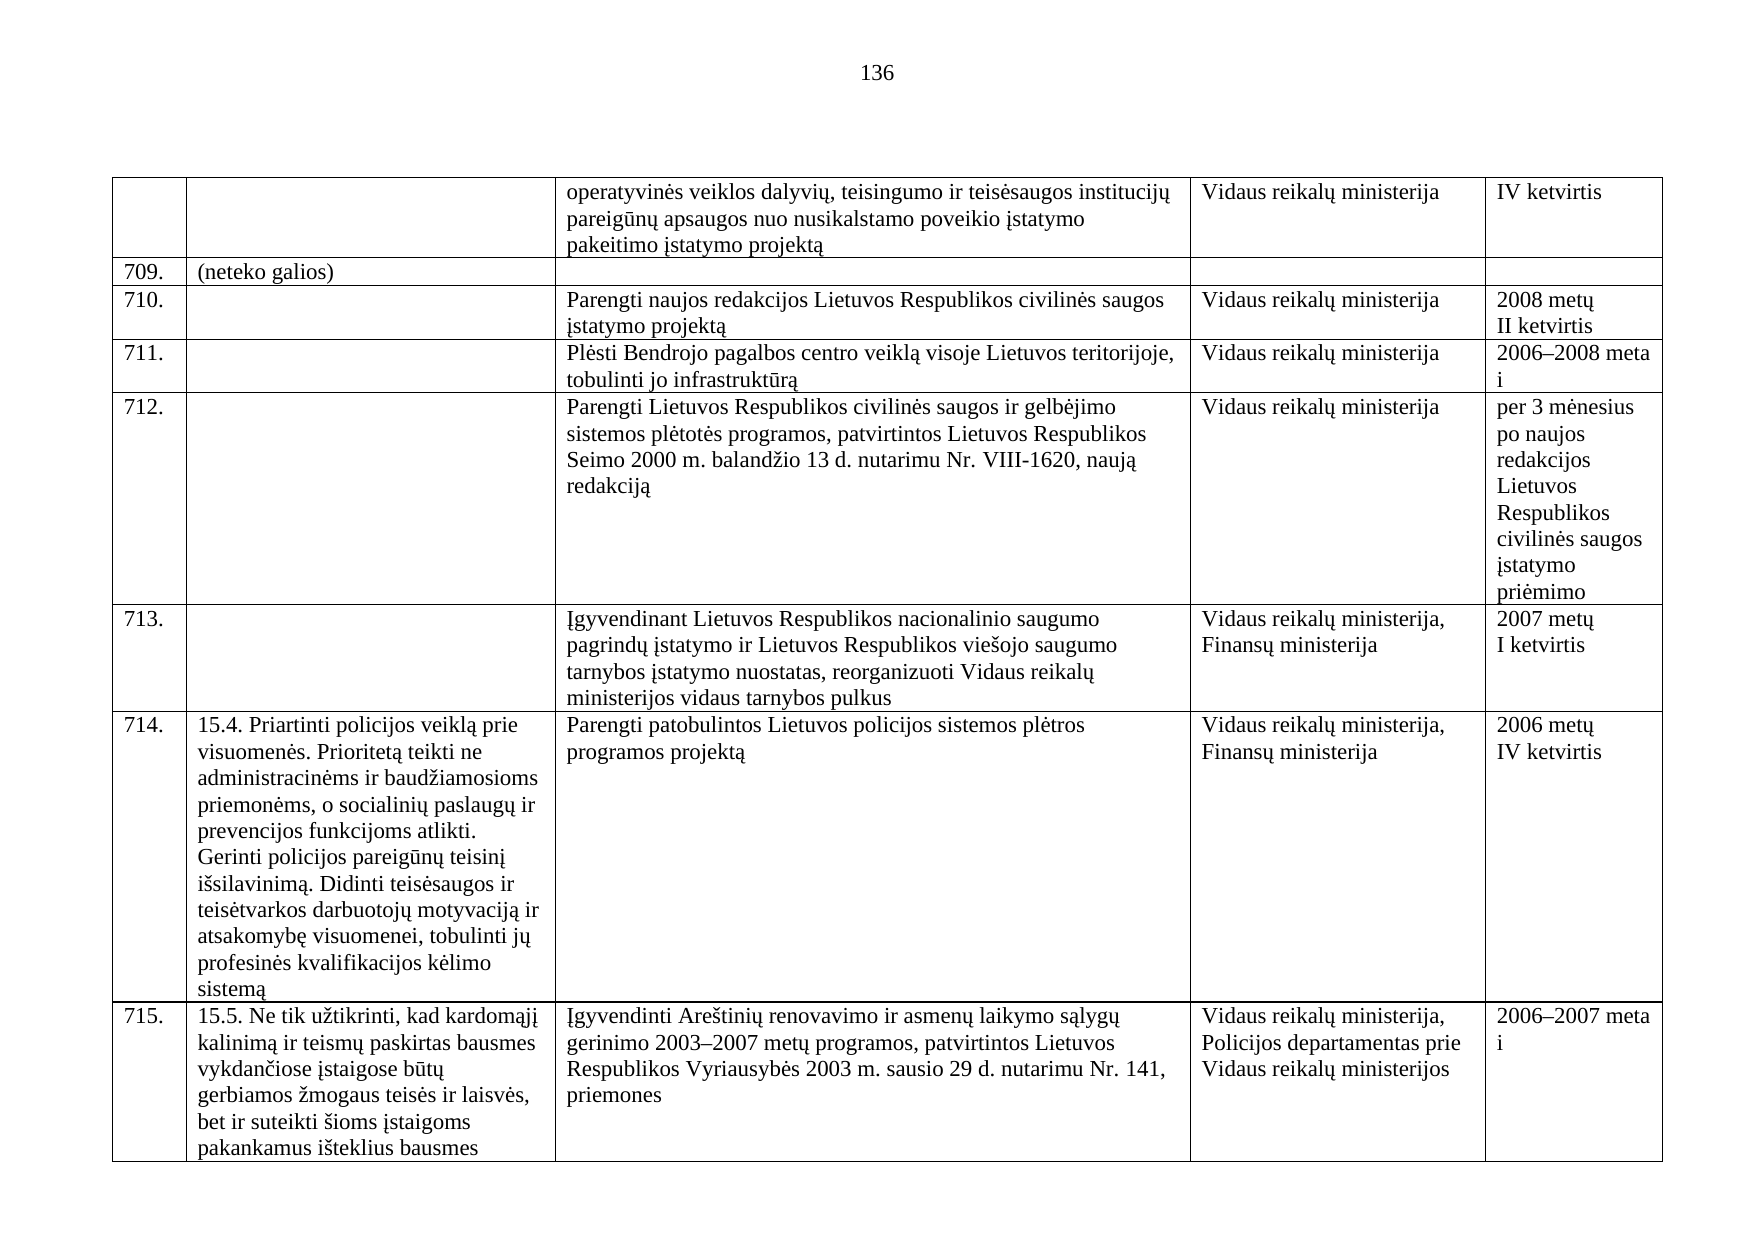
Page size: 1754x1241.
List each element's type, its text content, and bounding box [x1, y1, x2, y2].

table_cell Vidaus reikalų ministerija [1191, 393, 1485, 604]
table_cell 2007 metų I ketvirtis [1486, 605, 1662, 711]
table_cell 714. [113, 712, 186, 1001]
table_cell [1486, 258, 1662, 285]
table_cell Parengti naujos redakcijos Lietuvos Respublikos civilinės saugos įstatymo projektą [556, 286, 1190, 338]
table_cell Parengti Lietuvos Respublikos civilinės saugos ir gelbėjimo sistemos plėtotės programos, patvirtintos Lietuvos Respublikos Seimo 2000 m. balandžio 13 d. nutarimu Nr. VIII-1620, naują redakciją [556, 393, 1190, 604]
table_cell Vidaus reikalų ministerija, Finansų ministerija [1191, 605, 1485, 711]
table_cell [187, 178, 555, 257]
table_cell [187, 286, 555, 338]
table_cell 15.5. Ne tik užtikrinti, kad kardomąjį kalinimą ir teismų paskirtas bausmes vykdančiose įstaigose būtų gerbiamos žmogaus teisės ir laisvės, bet ir suteikti šioms įstaigoms pakankamus išteklius bausmes [187, 1003, 555, 1161]
table_cell 712. [113, 393, 186, 604]
table_cell 709. [113, 258, 186, 285]
table_cell [187, 340, 555, 392]
table_cell 15.4. Priartinti policijos veiklą prie visuomenės. Prioritetą teikti ne administracinėms ir baudžiamosioms priemonėms, o socialinių paslaugų ir prevencijos funkcijoms atlikti. Gerinti policijos pareigūnų teisinį išsilavinimą. Didinti teisėsaugos ir teisėtvarkos darbuotojų motyvaciją ir atsakomybę visuomenei, tobulinti jų profesinės kvalifikacijos kėlimo sistemą [187, 712, 555, 1001]
table_cell Įgyvendinant Lietuvos Respublikos nacionalinio saugumo pagrindų įstatymo ir Lietuvos Respublikos viešojo saugumo tarnybos įstatymo nuostatas, reorganizuoti Vidaus reikalų ministerijos vidaus tarnybos pulkus [556, 605, 1190, 711]
table_cell Vidaus reikalų ministerija [1191, 286, 1485, 338]
table_cell [1191, 258, 1485, 285]
table_cell [113, 178, 186, 257]
table_cell 711. [113, 340, 186, 392]
table_cell Vidaus reikalų ministerija, Finansų ministerija [1191, 712, 1485, 1001]
table_cell Vidaus reikalų ministerija [1191, 178, 1485, 257]
table_cell 713. [113, 605, 186, 711]
table_cell Vidaus reikalų ministerija, Policijos departamentas prie Vidaus reikalų ministerijos [1191, 1003, 1485, 1161]
table_cell Plėsti Bendrojo pagalbos centro veiklą visoje Lietuvos teritorijoje, tobulinti jo infrastruktūrą [556, 340, 1190, 392]
table_cell per 3 mėnesius po naujos redakcijos Lietuvos Respublikos civilinės saugos įstatymo priėmimo [1486, 393, 1662, 604]
table_cell [187, 605, 555, 711]
table_cell Parengti patobulintos Lietuvos policijos sistemos plėtros programos projektą [556, 712, 1190, 1001]
table_cell [187, 393, 555, 604]
table_cell 2006 metų IV ketvirtis [1486, 712, 1662, 1001]
table_cell 2006–2007 metai [1486, 1003, 1662, 1161]
table_cell operatyvinės veiklos dalyvių, teisingumo ir teisėsaugos institucijų pareigūnų apsaugos nuo nusikalstamo poveikio įstatymo pakeitimo įstatymo projektą [556, 178, 1190, 257]
table_cell Įgyvendinti Areštinių renovavimo ir asmenų laikymo sąlygų gerinimo 2003–2007 metų programos, patvirtintos Lietuvos Respublikos Vyriausybės 2003 m. sausio 29 d. nutarimu Nr. 141, priemones [556, 1003, 1190, 1161]
table_cell 710. [113, 286, 186, 338]
table_cell (neteko galios) [187, 258, 555, 285]
table_cell 715. [113, 1003, 186, 1161]
table_cell 2008 metų II ketvirtis [1486, 286, 1662, 338]
table_cell IV ketvirtis [1486, 178, 1662, 257]
table_cell 2006–2008 metai [1486, 340, 1662, 392]
table_cell Vidaus reikalų ministerija [1191, 340, 1485, 392]
table_cell [556, 258, 1190, 285]
